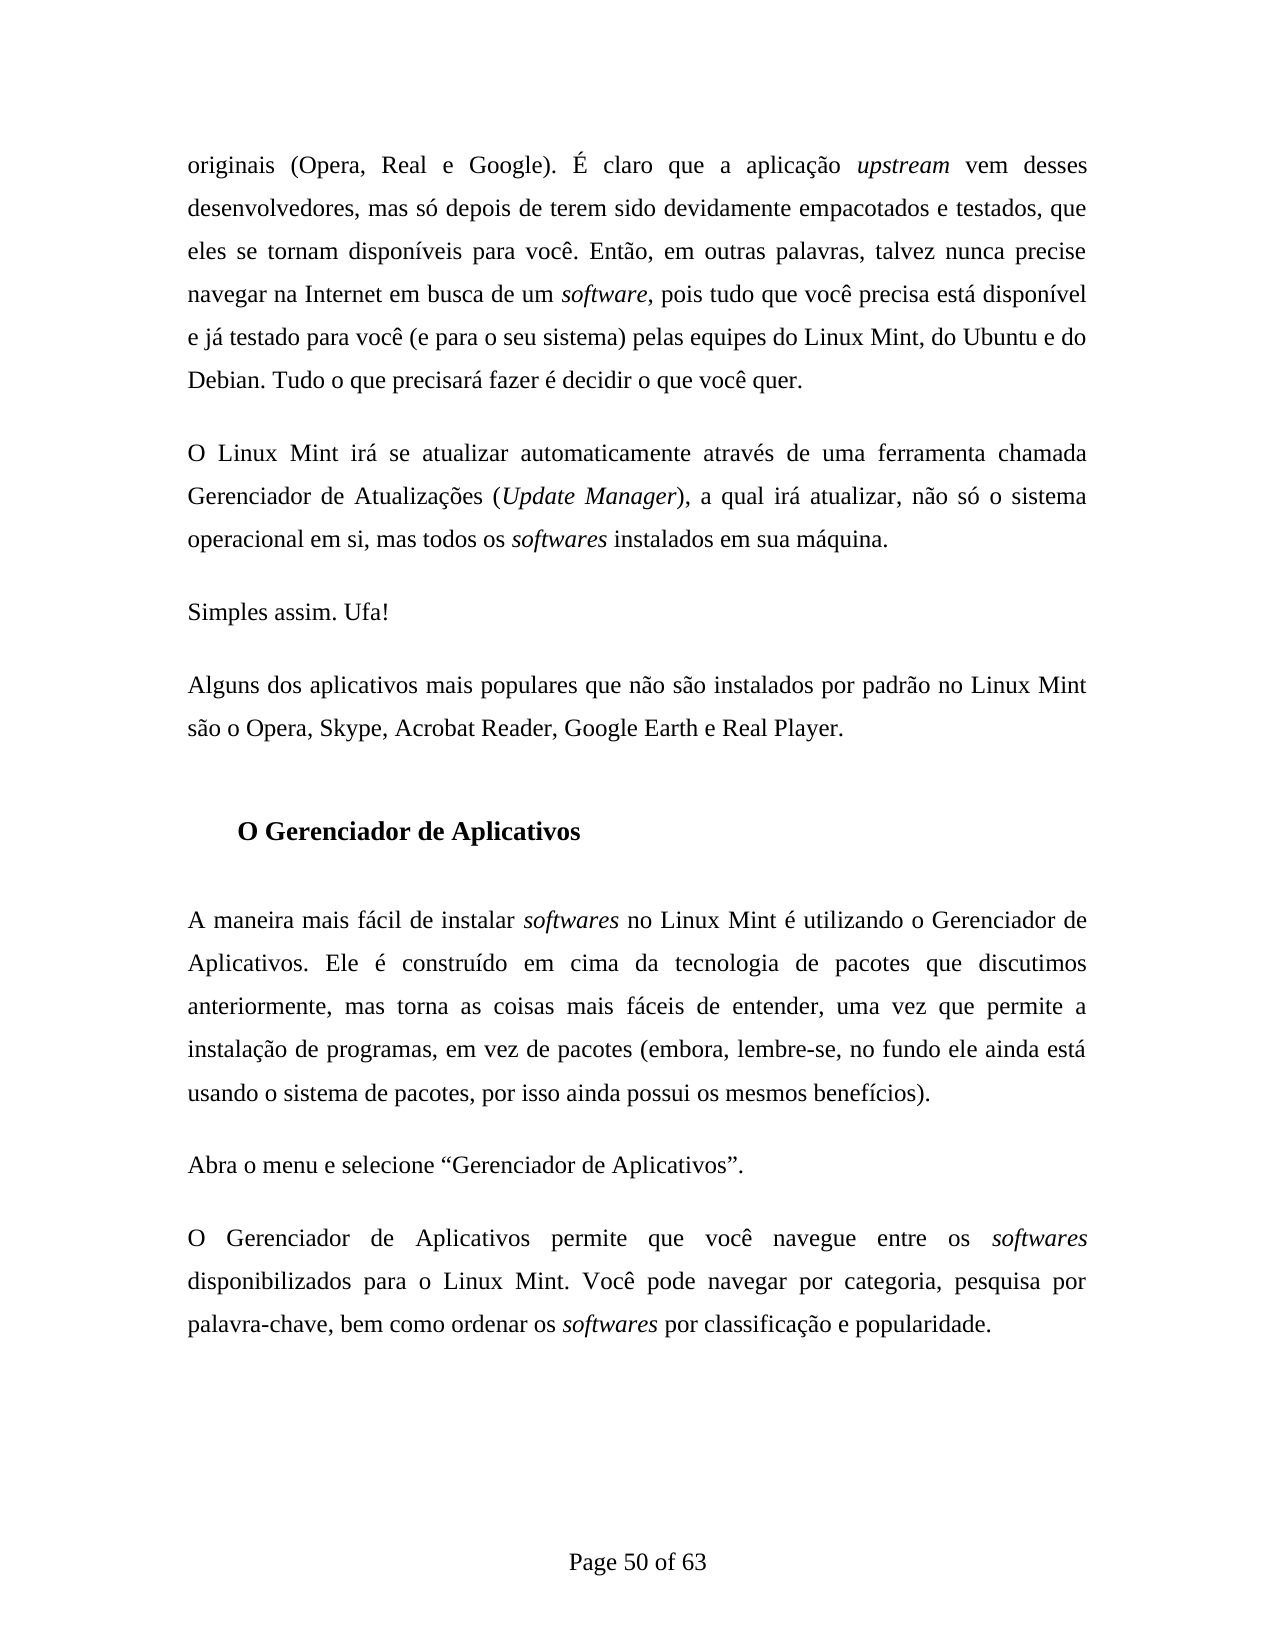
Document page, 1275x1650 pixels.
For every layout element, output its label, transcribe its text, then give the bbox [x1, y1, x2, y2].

text originais (Opera, Real e Google). É claro que a aplicação upstream vem desses desenvolvedores, mas só depois de terem sido devidamente empacotados e testados, que eles se tornam disponíveis para você. Então, em outras palavras, talvez nunca precise navegar na Internet em busca de um software, pois tudo que você precisa está disponível e já testado para você (e para o seu sistema) pelas equipes do Linux Mint, do Ubuntu e do Debian. Tudo o que precisará fazer é decidir o que você quer. [187, 150, 1087, 394]
text Simples assim. Ufa! [187, 597, 1087, 626]
text Abra o menu e selecione “Gerenciador de Aplicativos”. [187, 1150, 1087, 1179]
subtitle O Gerenciador de Aplicativos [187, 815, 1087, 846]
text O Linux Mint irá se atualizar automaticamente através de uma ferramenta chamada Gerenciador de Atualizações (Update Manager), a qual irá atualizar, não só o sistema operacional em si, mas todos os softwares instalados em sua máquina. [187, 438, 1087, 553]
text Alguns dos aplicativos mais populares que não são instalados por padrão no Linux Mint são o Opera, Skype, Acrobat Reader, Google Earth e Real Player. [187, 670, 1087, 742]
text A maneira mais fácil de instalar softwares no Linux Mint é utilizando o Gerenciador de Aplicativos. Ele é construído em cima da tecnologia de pacotes que discutimos anteriormente, mas torna as coisas mais fáceis de entender, uma vez que permite a instalação de programas, em vez de pacotes (embora, lembre-se, no fundo ele ainda está usando o sistema de pacotes, por isso ainda possui os mesmos benefícios). [187, 905, 1087, 1106]
text O Gerenciador de Aplicativos permite que você navegue entre os softwares disponibilizados para o Linux Mint. Você pode navegar por categoria, pesquisa por palavra-chave, bem como ordenar os softwares por classificação e popularidade. [187, 1223, 1087, 1338]
